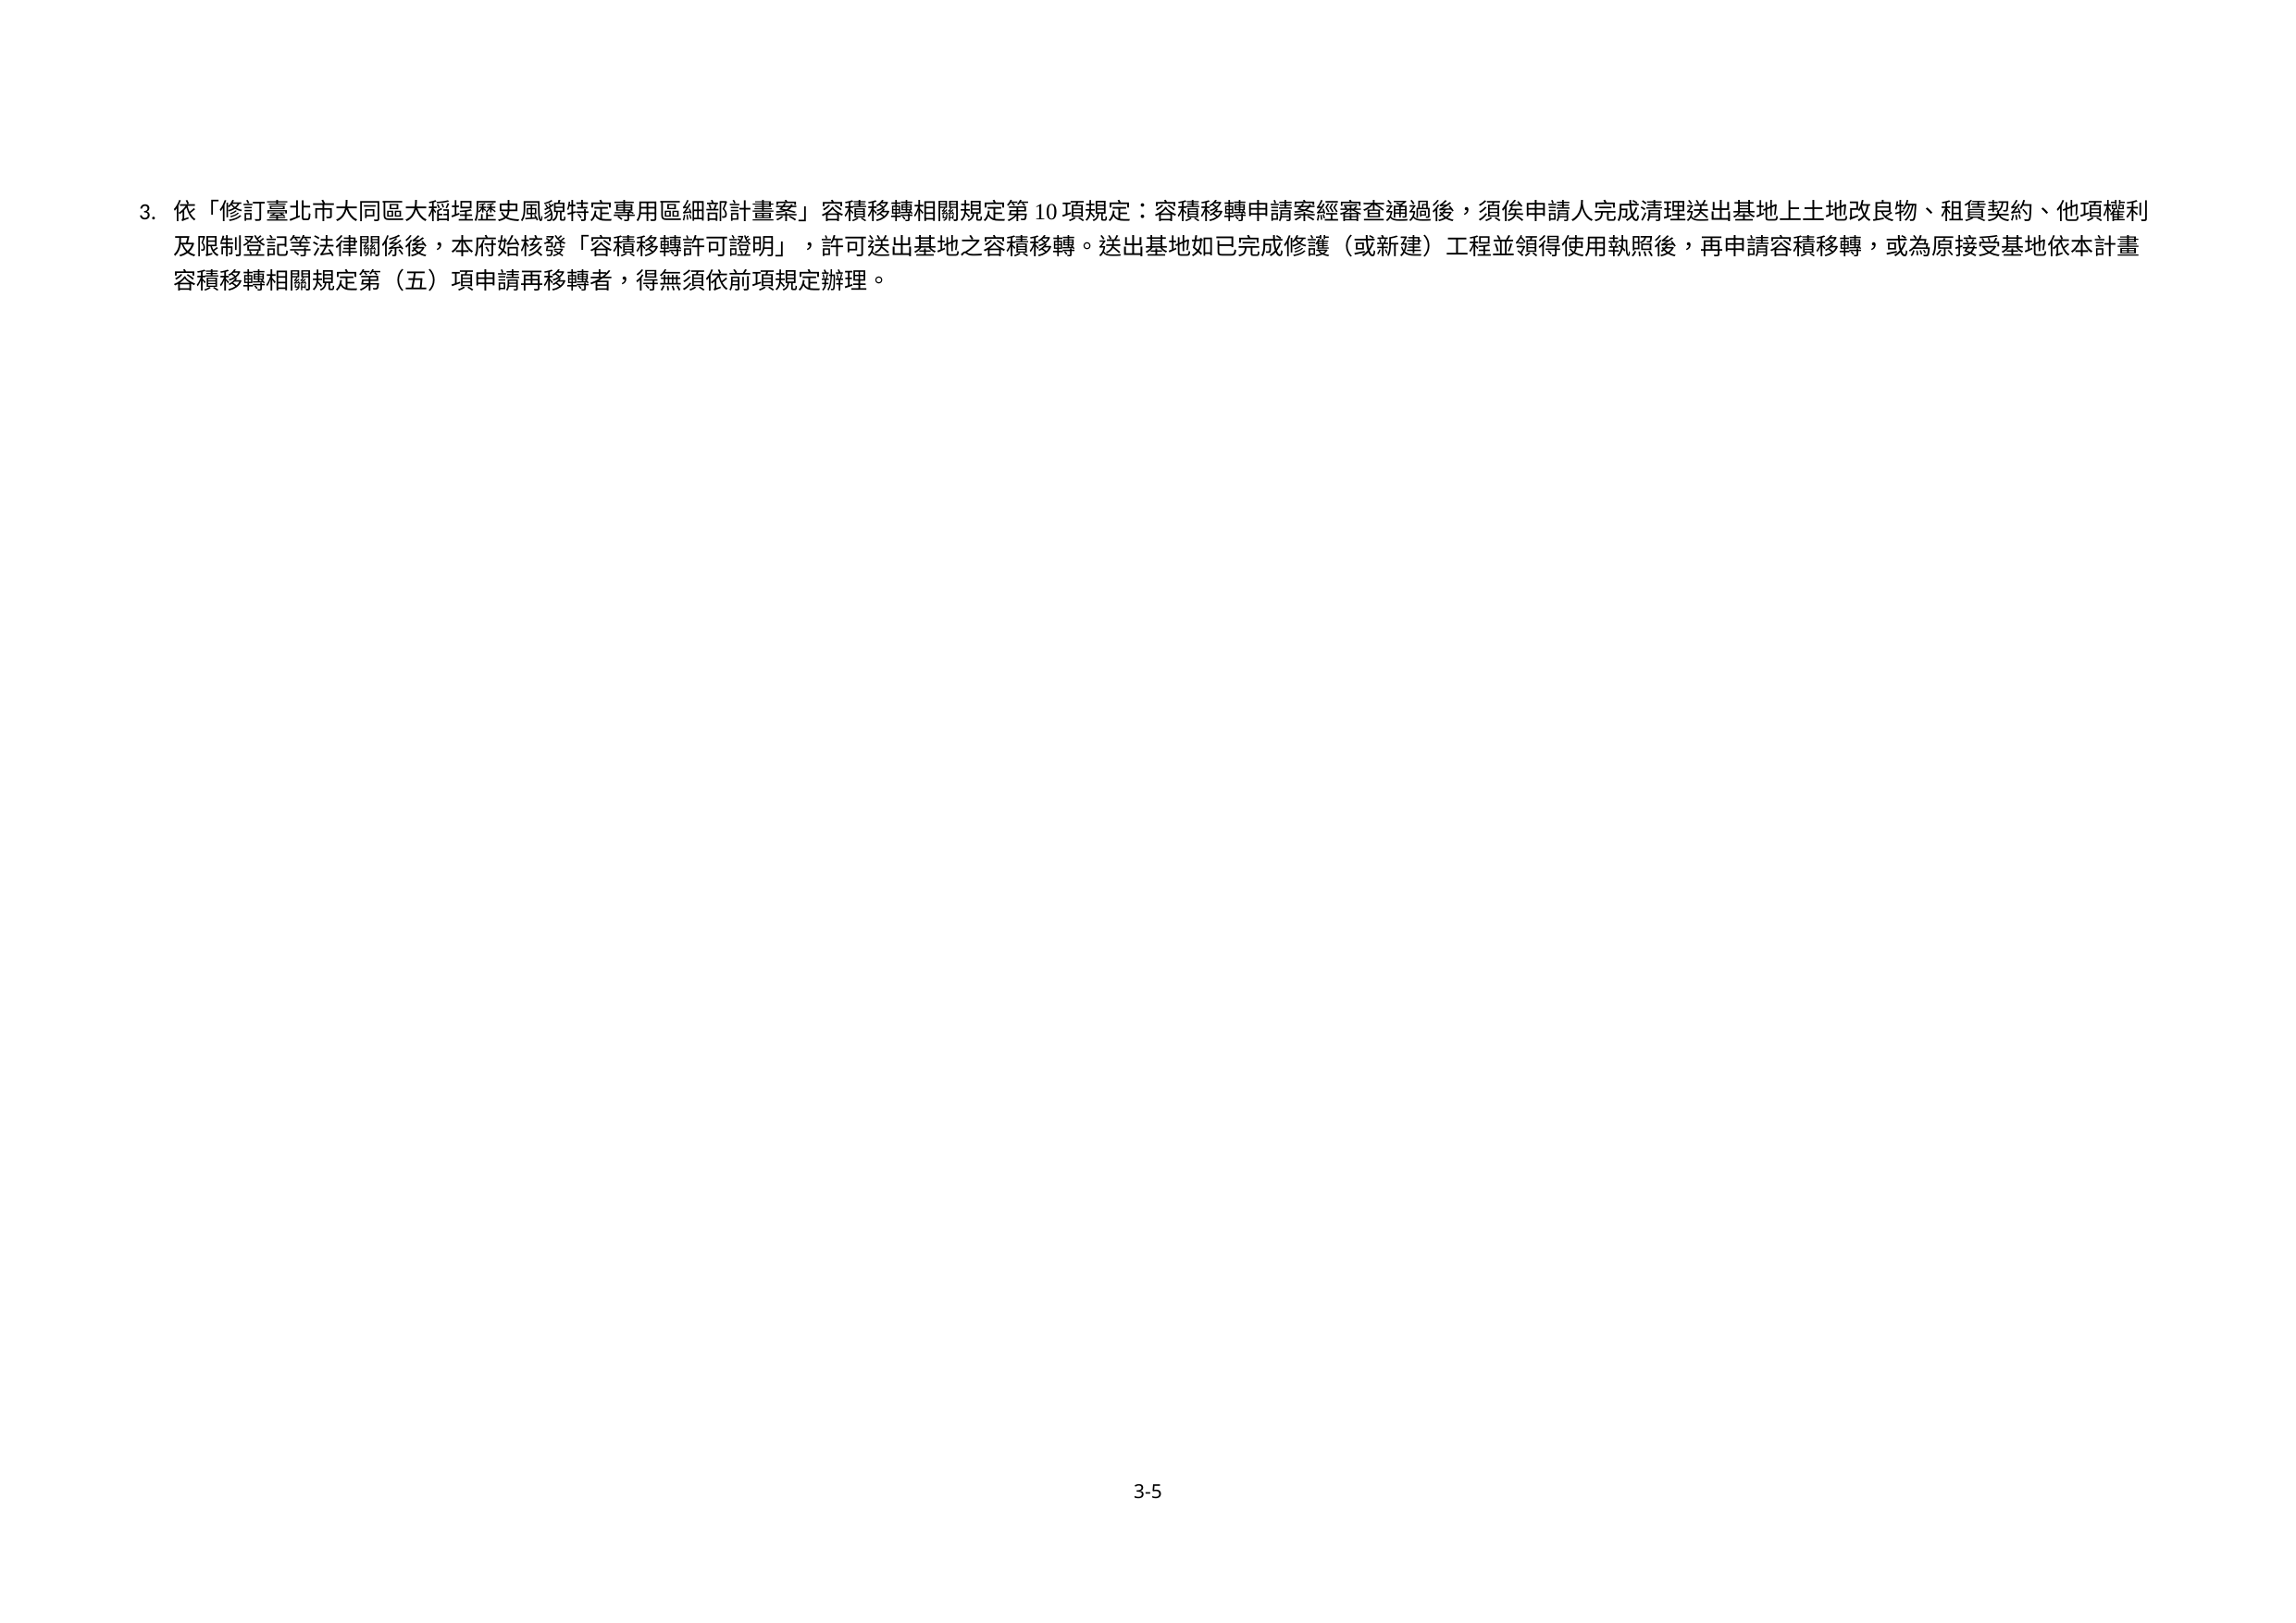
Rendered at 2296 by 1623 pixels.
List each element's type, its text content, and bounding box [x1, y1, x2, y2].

list 依「修訂臺北市大同區大稻埕歷史風貌特定專用區細部計畫案」容積移轉相關規定第10項規定：容積移轉申請案經審查通過後，須俟申請人完成清理送出基地上土地改良物、租賃契約、他項權利及限制登記等法律關係後，本府始核發「容積移轉許可證明」，許可送出基地之容積移轉。送出基地如已完成修護（或新建）工程並領得使用執照後，再申請容積移轉，或為原接受基地依本計畫容積移轉相關規定第（五）項申請再移轉者，得無須依前項規定辦理。 [139, 187, 2156, 291]
